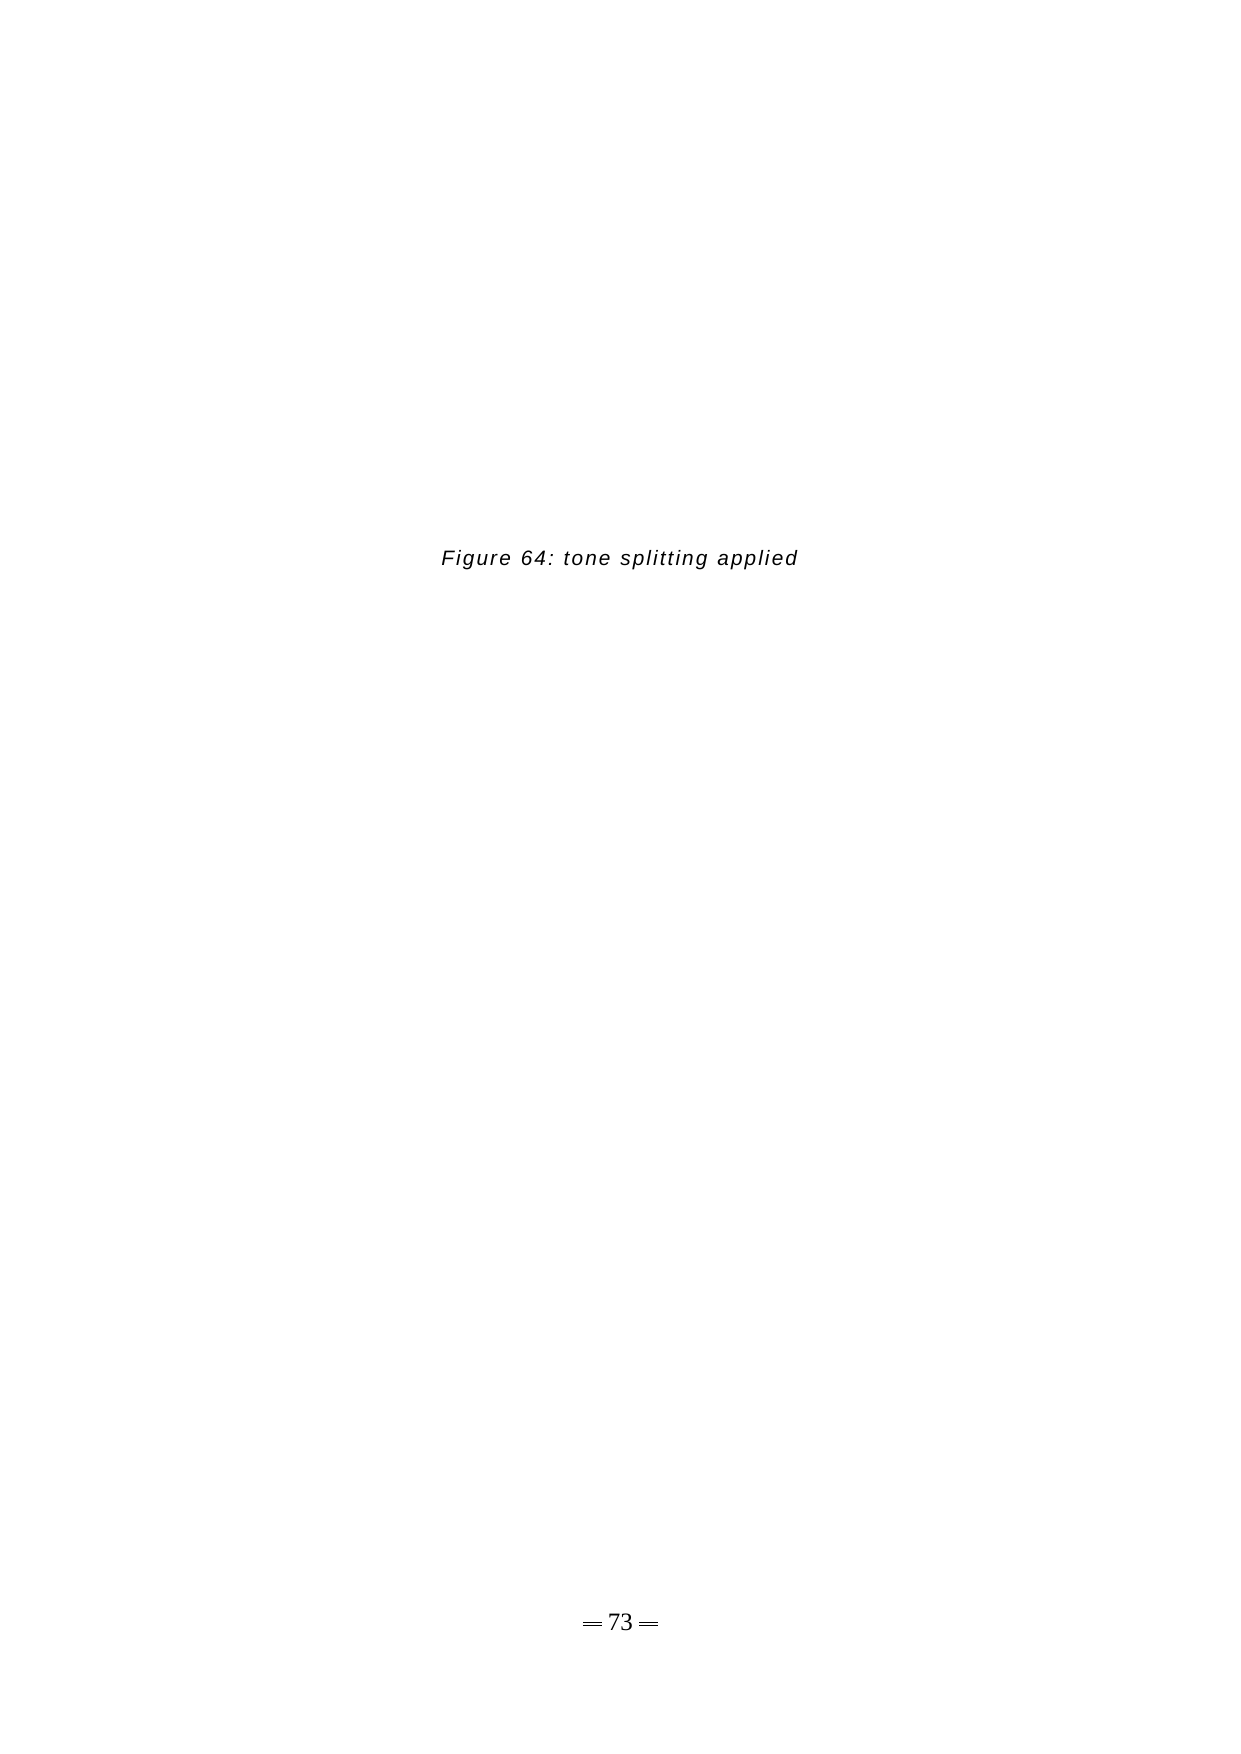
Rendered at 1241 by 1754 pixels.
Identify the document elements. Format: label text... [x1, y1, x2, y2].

text Figure 64: tone splitting applied [308, 130, 933, 570]
